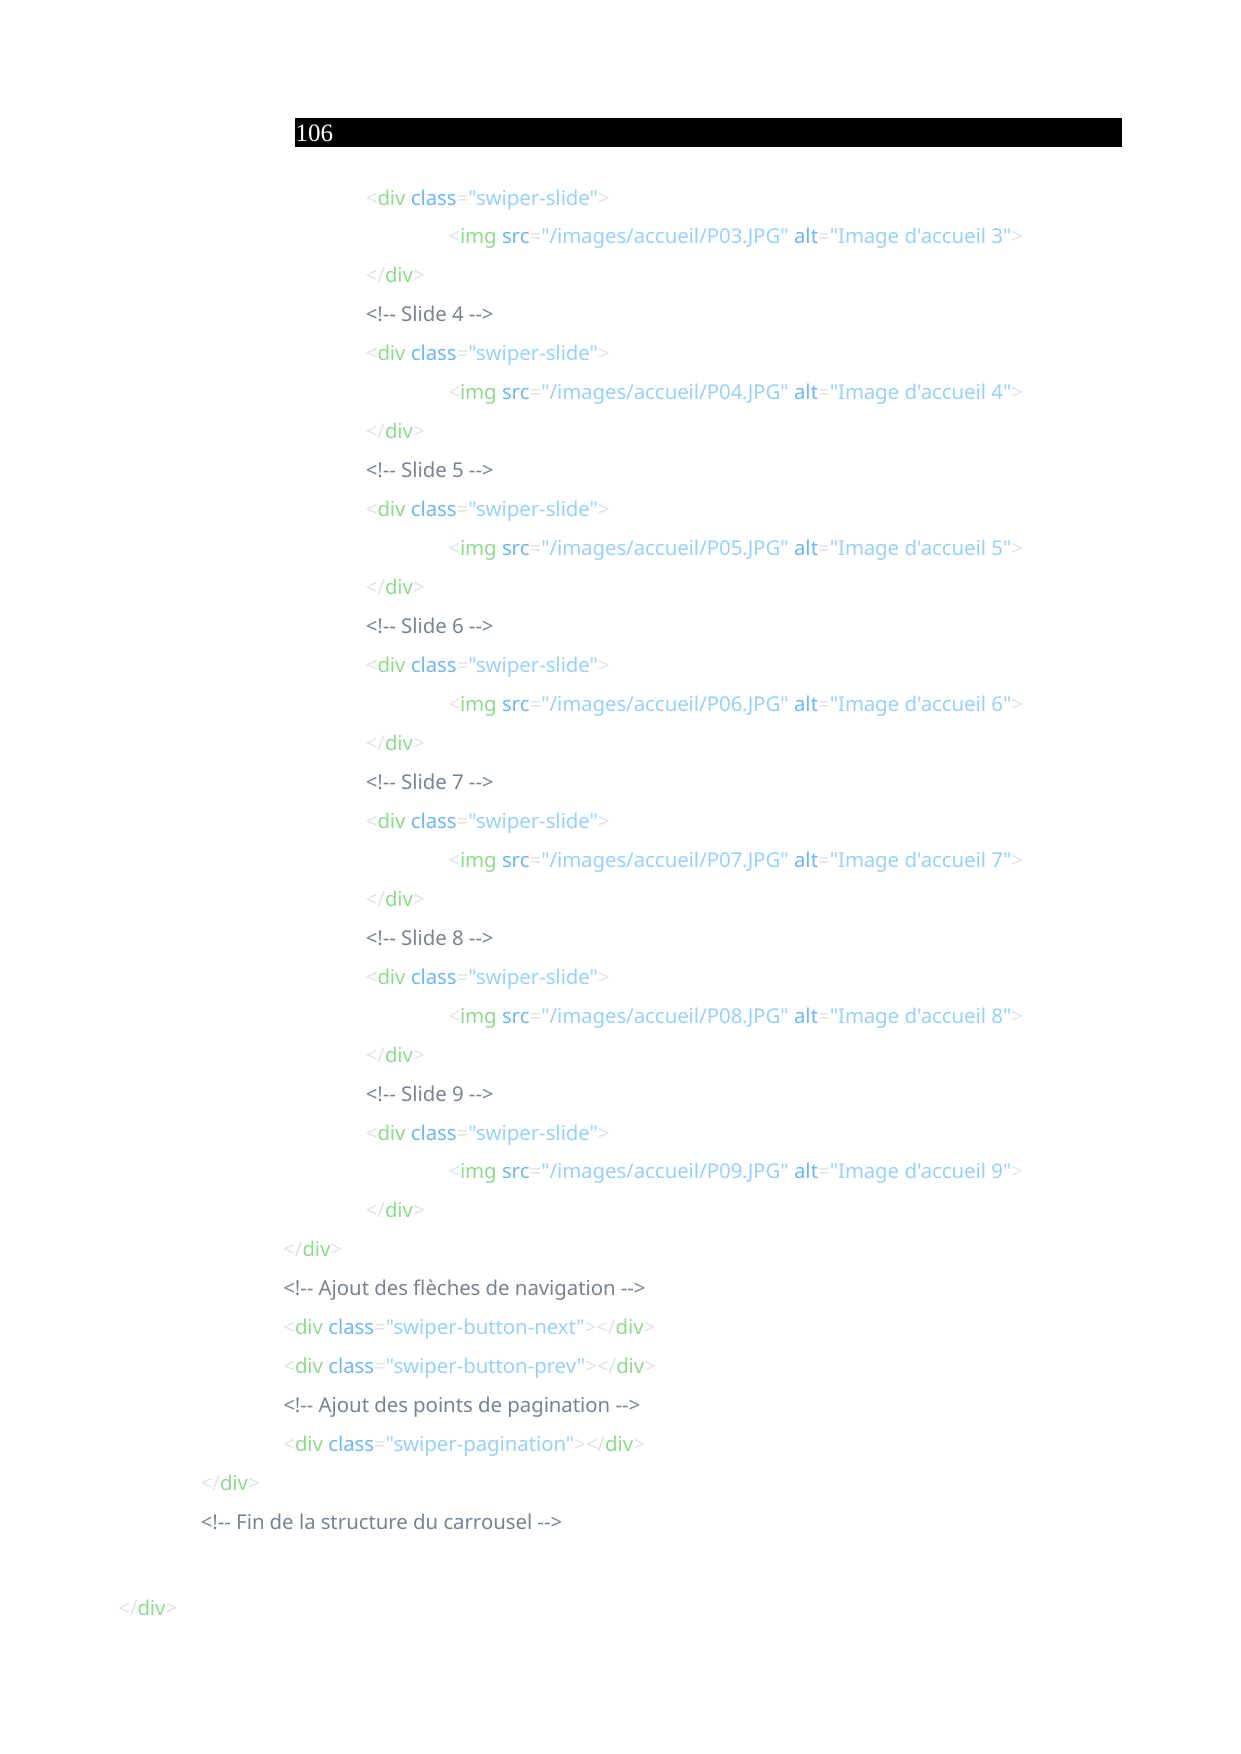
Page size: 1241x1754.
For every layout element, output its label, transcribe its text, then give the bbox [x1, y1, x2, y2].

text </div> [118, 410, 1122, 449]
text </div> [118, 1228, 1122, 1267]
text <!-- Slide 5 --> [118, 449, 1122, 488]
text </div> [118, 1033, 1122, 1072]
text </div> [118, 1587, 1122, 1621]
text <div class="swiper-slide"> [118, 1111, 1122, 1150]
text <div class="swiper-button-next"></div> [118, 1306, 1122, 1345]
text </div> [118, 722, 1122, 761]
text <img src="/images/accueil/P04.JPG" alt="Image d'accueil 4"> [118, 371, 1122, 410]
text <img src="/images/accueil/P03.JPG" alt="Image d'accueil 3"> [118, 215, 1122, 254]
text <!-- Slide 9 --> [118, 1072, 1122, 1111]
text <!-- Fin de la structure du carrousel --> [118, 1501, 1122, 1540]
text <div class="swiper-slide"> [118, 956, 1122, 994]
text <div class="swiper-button-prev"></div> [118, 1345, 1122, 1384]
text <img src="/images/accueil/P08.JPG" alt="Image d'accueil 8"> [118, 994, 1122, 1033]
text <div class="swiper-slide"> [118, 332, 1122, 371]
text <div class="swiper-slide"> [118, 176, 1122, 215]
text <!-- Ajout des flèches de navigation --> [118, 1267, 1122, 1306]
text </div> [118, 566, 1122, 605]
text </div> [118, 1462, 1122, 1501]
text <!-- Slide 4 --> [118, 293, 1122, 332]
text </div> [118, 878, 1122, 917]
text <!-- Slide 7 --> [118, 761, 1122, 800]
text <!-- Slide 8 --> [118, 917, 1122, 956]
text <img src="/images/accueil/P09.JPG" alt="Image d'accueil 9"> [118, 1150, 1122, 1189]
text <!-- Slide 6 --> [118, 605, 1122, 644]
text <div class="swiper-slide"> [118, 488, 1122, 527]
text </div> [118, 1189, 1122, 1228]
text <img src="/images/accueil/P07.JPG" alt="Image d'accueil 7"> [118, 839, 1122, 878]
text <div class="swiper-slide"> [118, 644, 1122, 683]
text </div> [118, 254, 1122, 293]
text <img src="/images/accueil/P05.JPG" alt="Image d'accueil 5"> [118, 527, 1122, 566]
text <div class="swiper-slide"> [118, 800, 1122, 839]
text <img src="/images/accueil/P06.JPG" alt="Image d'accueil 6"> [118, 683, 1122, 722]
text <!-- Ajout des points de pagination --> [118, 1384, 1122, 1423]
text <div class="swiper-pagination"></div> [118, 1423, 1122, 1462]
